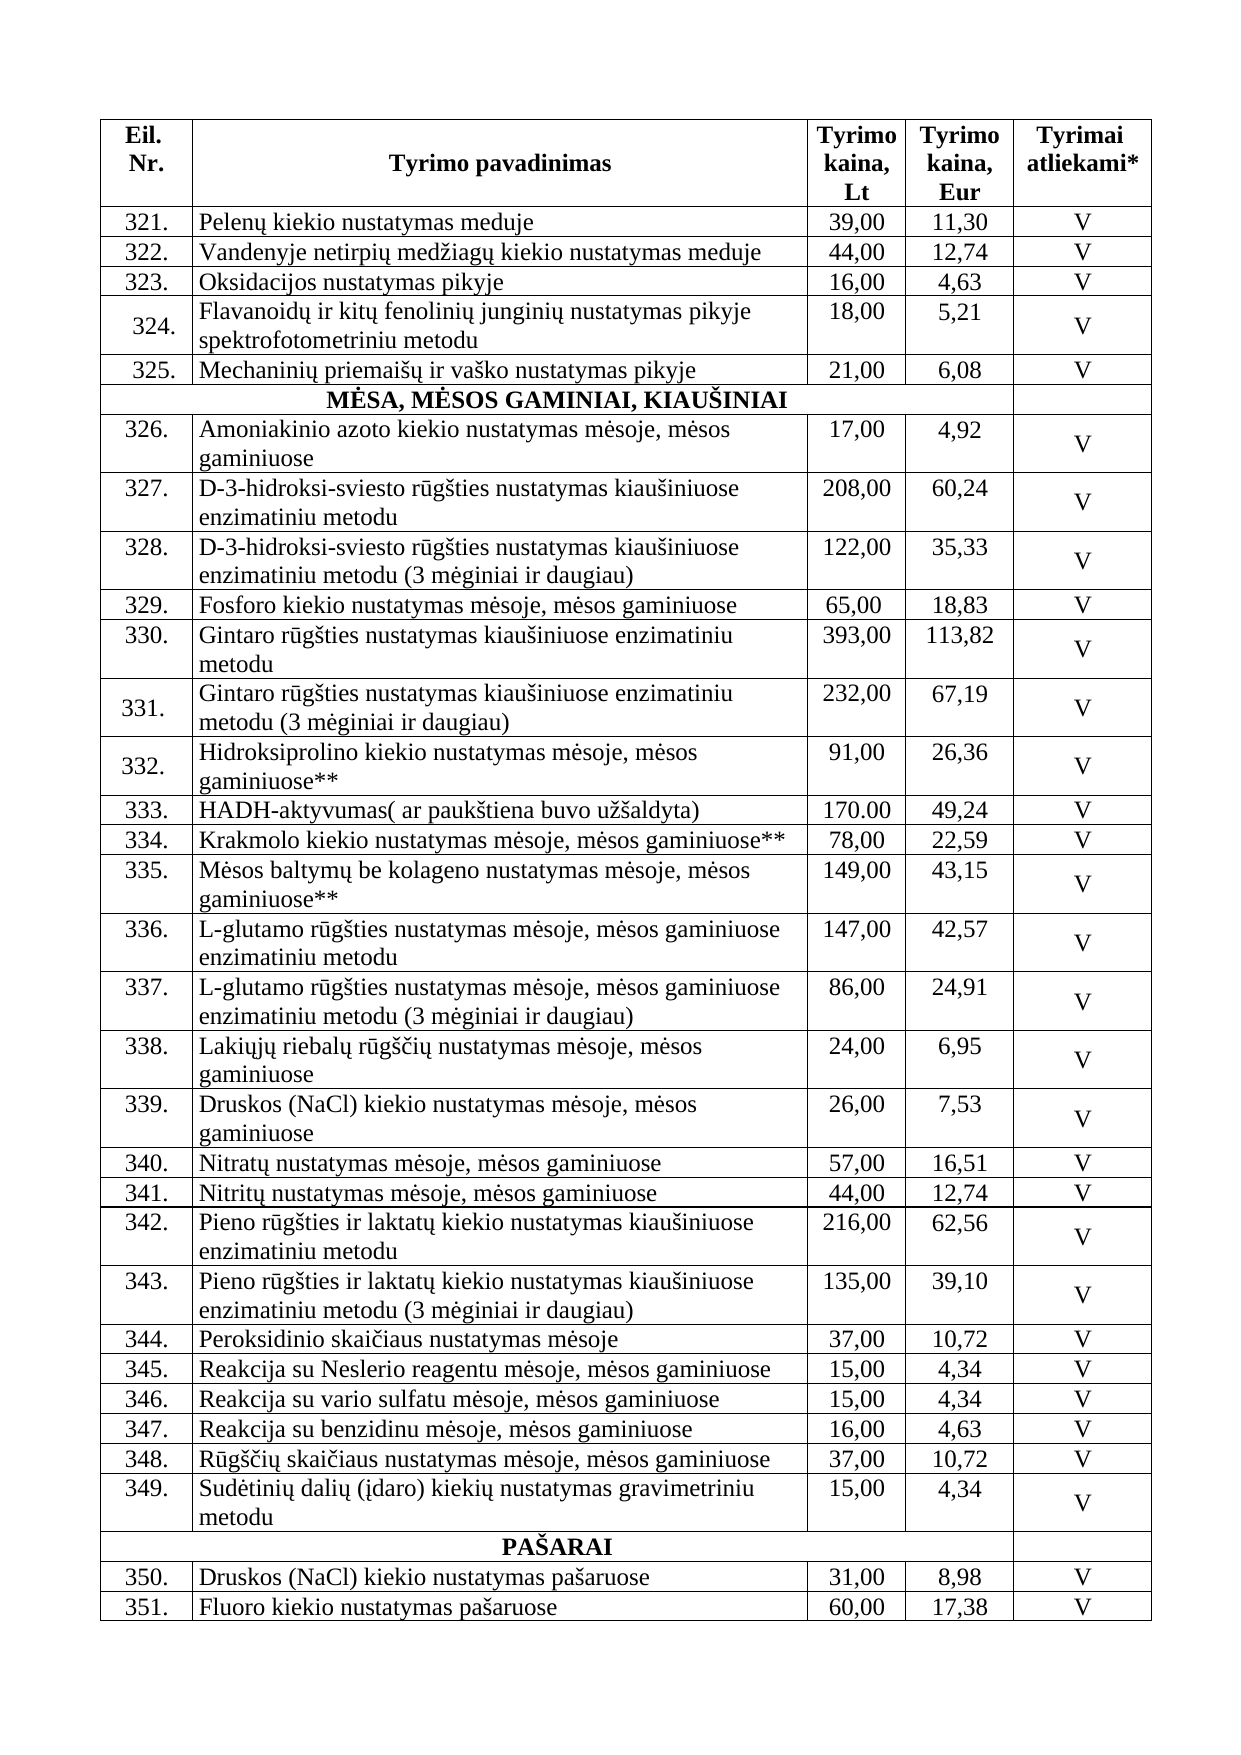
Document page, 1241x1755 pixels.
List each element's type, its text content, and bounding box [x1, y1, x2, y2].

table_cell 170.00 [808, 796, 905, 824]
table_cell V [1014, 620, 1151, 677]
table_cell 232,00 [808, 679, 905, 736]
table_cell 22,59 [906, 825, 1013, 854]
table_cell 60,24 [906, 473, 1013, 531]
table_cell D-3-hidroksi-sviesto rūgšties nustatymas kiaušiniuose enzimatiniu metodu [193, 473, 807, 531]
table_cell V [1014, 1089, 1151, 1147]
table_cell 342. [101, 1208, 192, 1265]
table_cell 336. [101, 914, 192, 971]
table_cell 16,00 [808, 1414, 905, 1443]
table_cell Oksidacijos nustatymas pikyje [193, 267, 807, 295]
table_cell 39,10 [906, 1266, 1013, 1323]
table_cell V [1014, 737, 1151, 794]
table_cell [1014, 1532, 1151, 1561]
table_cell V [1014, 914, 1151, 971]
table_cell Druskos (NaCl) kiekio nustatymas pašaruose [193, 1562, 807, 1591]
table_cell V [1014, 825, 1151, 854]
table_cell Krakmolo kiekio nustatymas mėsoje, mėsos gaminiuose** [193, 825, 807, 854]
table_cell 337. [101, 972, 192, 1030]
table_cell 326. [101, 415, 192, 472]
table_cell Gintaro rūgšties nustatymas kiaušiniuose enzimatiniu metodu (3 mėginiai ir daugiau) [193, 679, 807, 736]
table_cell 332. [101, 737, 192, 794]
table_cell V [1014, 1325, 1151, 1353]
table_cell 44,00 [808, 1178, 905, 1206]
table_cell 345. [101, 1354, 192, 1383]
table_cell V [1014, 473, 1151, 531]
table_cell Reakcija su benzidinu mėsoje, mėsos gaminiuose [193, 1414, 807, 1443]
table_cell 35,33 [906, 532, 1013, 589]
table_cell Rūgščių skaičiaus nustatymas mėsoje, mėsos gaminiuose [193, 1444, 807, 1472]
table_cell 37,00 [808, 1444, 905, 1472]
table_cell Lakiųjų riebalų rūgščių nustatymas mėsoje, mėsos gaminiuose [193, 1031, 807, 1088]
table_cell MĖSA, MĖSOS GAMINIAI, KIAUŠINIAI [101, 385, 1013, 413]
table_cell 343. [101, 1266, 192, 1323]
table_cell V [1014, 590, 1151, 619]
table_cell 15,00 [808, 1384, 905, 1413]
table_cell 65,00 [808, 590, 905, 619]
table_cell V [1014, 267, 1151, 295]
table_cell 4,34 [906, 1384, 1013, 1413]
table_cell L-glutamo rūgšties nustatymas mėsoje, mėsos gaminiuose enzimatiniu metodu [193, 914, 807, 971]
table_cell V [1014, 855, 1151, 913]
table_cell 24,00 [808, 1031, 905, 1088]
table_cell V [1014, 1148, 1151, 1177]
table_cell V [1014, 1444, 1151, 1472]
table_cell V [1014, 1474, 1151, 1531]
table_cell V [1014, 296, 1151, 354]
table_cell V [1014, 1208, 1151, 1265]
table_cell Fosforo kiekio nustatymas mėsoje, mėsos gaminiuose [193, 590, 807, 619]
table_cell 10,72 [906, 1444, 1013, 1472]
table_cell 393,00 [808, 620, 905, 677]
table_cell 324. [101, 296, 192, 354]
table_cell 18,83 [906, 590, 1013, 619]
table_cell 4,92 [906, 415, 1013, 472]
table_cell 7,53 [906, 1089, 1013, 1147]
table_cell V [1014, 237, 1151, 266]
table_cell 350. [101, 1562, 192, 1591]
table_cell 44,00 [808, 237, 905, 266]
table_cell [1014, 385, 1151, 413]
table_cell 43,15 [906, 855, 1013, 913]
table_cell 347. [101, 1414, 192, 1443]
table_cell Mėsos baltymų be kolageno nustatymas mėsoje, mėsos gaminiuose** [193, 855, 807, 913]
table_cell 338. [101, 1031, 192, 1088]
table_cell 208,00 [808, 473, 905, 531]
table_cell 122,00 [808, 532, 905, 589]
table_cell 149,00 [808, 855, 905, 913]
table_cell 31,00 [808, 1562, 905, 1591]
table_cell 328. [101, 532, 192, 589]
table_cell 6,95 [906, 1031, 1013, 1088]
table_cell 147,00 [808, 914, 905, 971]
table_cell 15,00 [808, 1354, 905, 1383]
table_cell Flavanoidų ir kitų fenolinių junginių nustatymas pikyje spektrofotometriniu metodu [193, 296, 807, 354]
table_cell 6,08 [906, 355, 1013, 384]
table_cell 334. [101, 825, 192, 854]
table_cell Reakcija su vario sulfatu mėsoje, mėsos gaminiuose [193, 1384, 807, 1413]
table_cell 16,51 [906, 1148, 1013, 1177]
table_cell 351. [101, 1592, 192, 1620]
table_cell V [1014, 355, 1151, 384]
table_cell Pieno rūgšties ir laktatų kiekio nustatymas kiaušiniuose enzimatiniu metodu [193, 1208, 807, 1265]
table_cell V [1014, 1178, 1151, 1206]
table_cell 12,74 [906, 1178, 1013, 1206]
table_cell Sudėtinių dalių (įdaro) kiekių nustatymas gravimetriniu metodu [193, 1474, 807, 1531]
table_header Tyrimo kaina, Lt [808, 120, 905, 206]
table_header Tyrimo pavadinimas [193, 120, 807, 206]
table_cell 42,57 [906, 914, 1013, 971]
table_cell V [1014, 207, 1151, 236]
table_cell Amoniakinio azoto kiekio nustatymas mėsoje, mėsos gaminiuose [193, 415, 807, 472]
table_cell 91,00 [808, 737, 905, 794]
table_cell V [1014, 1592, 1151, 1620]
table_cell 67,19 [906, 679, 1013, 736]
table_cell D-3-hidroksi-sviesto rūgšties nustatymas kiaušiniuose enzimatiniu metodu (3 mėginiai ir daugiau) [193, 532, 807, 589]
table_cell Fluoro kiekio nustatymas pašaruose [193, 1592, 807, 1620]
table_cell Nitratų nustatymas mėsoje, mėsos gaminiuose [193, 1148, 807, 1177]
table_cell 10,72 [906, 1325, 1013, 1353]
table_cell V [1014, 1414, 1151, 1443]
table_cell 8,98 [906, 1562, 1013, 1591]
table_cell 322. [101, 237, 192, 266]
table_cell 16,00 [808, 267, 905, 295]
table_header Tyrimo kaina, Eur [906, 120, 1013, 206]
table_cell 113,82 [906, 620, 1013, 677]
table_cell PAŠARAI [101, 1532, 1013, 1561]
table_cell 17,00 [808, 415, 905, 472]
table_cell 135,00 [808, 1266, 905, 1323]
table_cell 335. [101, 855, 192, 913]
table_header Eil. Nr. [101, 120, 192, 206]
table_cell 49,24 [906, 796, 1013, 824]
table_cell 62,56 [906, 1208, 1013, 1265]
table_cell V [1014, 972, 1151, 1030]
table_cell 216,00 [808, 1208, 905, 1265]
table_cell V [1014, 796, 1151, 824]
table_cell 346. [101, 1384, 192, 1413]
table_cell 26,00 [808, 1089, 905, 1147]
table_cell 333. [101, 796, 192, 824]
table_cell Hidroksiprolino kiekio nustatymas mėsoje, mėsos gaminiuose** [193, 737, 807, 794]
table_cell V [1014, 1354, 1151, 1383]
table_cell 327. [101, 473, 192, 531]
table_cell V [1014, 532, 1151, 589]
table_cell 4,34 [906, 1474, 1013, 1531]
table_cell 11,30 [906, 207, 1013, 236]
table_cell HADH-aktyvumas( ar paukštiena buvo užšaldyta) [193, 796, 807, 824]
table_cell V [1014, 1266, 1151, 1323]
table_cell 26,36 [906, 737, 1013, 794]
table_cell 4,34 [906, 1354, 1013, 1383]
table_cell 325. [101, 355, 192, 384]
table_cell 18,00 [808, 296, 905, 354]
table_cell 37,00 [808, 1325, 905, 1353]
table_cell 331. [101, 679, 192, 736]
table_cell 344. [101, 1325, 192, 1353]
table_cell 86,00 [808, 972, 905, 1030]
table_cell 5,21 [906, 296, 1013, 354]
table_cell 340. [101, 1148, 192, 1177]
table_cell 323. [101, 267, 192, 295]
table_cell Pelenų kiekio nustatymas meduje [193, 207, 807, 236]
table_cell 39,00 [808, 207, 905, 236]
table_cell 4,63 [906, 267, 1013, 295]
table_cell 12,74 [906, 237, 1013, 266]
table_cell Reakcija su Neslerio reagentu mėsoje, mėsos gaminiuose [193, 1354, 807, 1383]
table_cell 60,00 [808, 1592, 905, 1620]
table_cell 57,00 [808, 1148, 905, 1177]
table_cell Peroksidinio skaičiaus nustatymas mėsoje [193, 1325, 807, 1353]
table_cell 329. [101, 590, 192, 619]
table_cell 348. [101, 1444, 192, 1472]
table_cell 78,00 [808, 825, 905, 854]
table_cell 4,63 [906, 1414, 1013, 1443]
table_cell 17,38 [906, 1592, 1013, 1620]
table_cell L-glutamo rūgšties nustatymas mėsoje, mėsos gaminiuose enzimatiniu metodu (3 mėginiai ir daugiau) [193, 972, 807, 1030]
table_cell 15,00 [808, 1474, 905, 1531]
table_cell Gintaro rūgšties nustatymas kiaušiniuose enzimatiniu metodu [193, 620, 807, 677]
table_cell 341. [101, 1178, 192, 1206]
table_cell 349. [101, 1474, 192, 1531]
table_cell V [1014, 415, 1151, 472]
table_cell 321. [101, 207, 192, 236]
table_cell V [1014, 1384, 1151, 1413]
table_cell Pieno rūgšties ir laktatų kiekio nustatymas kiaušiniuose enzimatiniu metodu (3 mėginiai ir daugiau) [193, 1266, 807, 1323]
table_cell 21,00 [808, 355, 905, 384]
table_cell 330. [101, 620, 192, 677]
table_cell 339. [101, 1089, 192, 1147]
table_cell Mechaninių priemaišų ir vaško nustatymas pikyje [193, 355, 807, 384]
table_cell Nitritų nustatymas mėsoje, mėsos gaminiuose [193, 1178, 807, 1206]
table_cell V [1014, 679, 1151, 736]
table_cell Vandenyje netirpių medžiagų kiekio nustatymas meduje [193, 237, 807, 266]
table_cell Druskos (NaCl) kiekio nustatymas mėsoje, mėsos gaminiuose [193, 1089, 807, 1147]
table_cell V [1014, 1031, 1151, 1088]
table_header Tyrimai atliekami* [1014, 120, 1151, 206]
table_cell 24,91 [906, 972, 1013, 1030]
table_cell V [1014, 1562, 1151, 1591]
